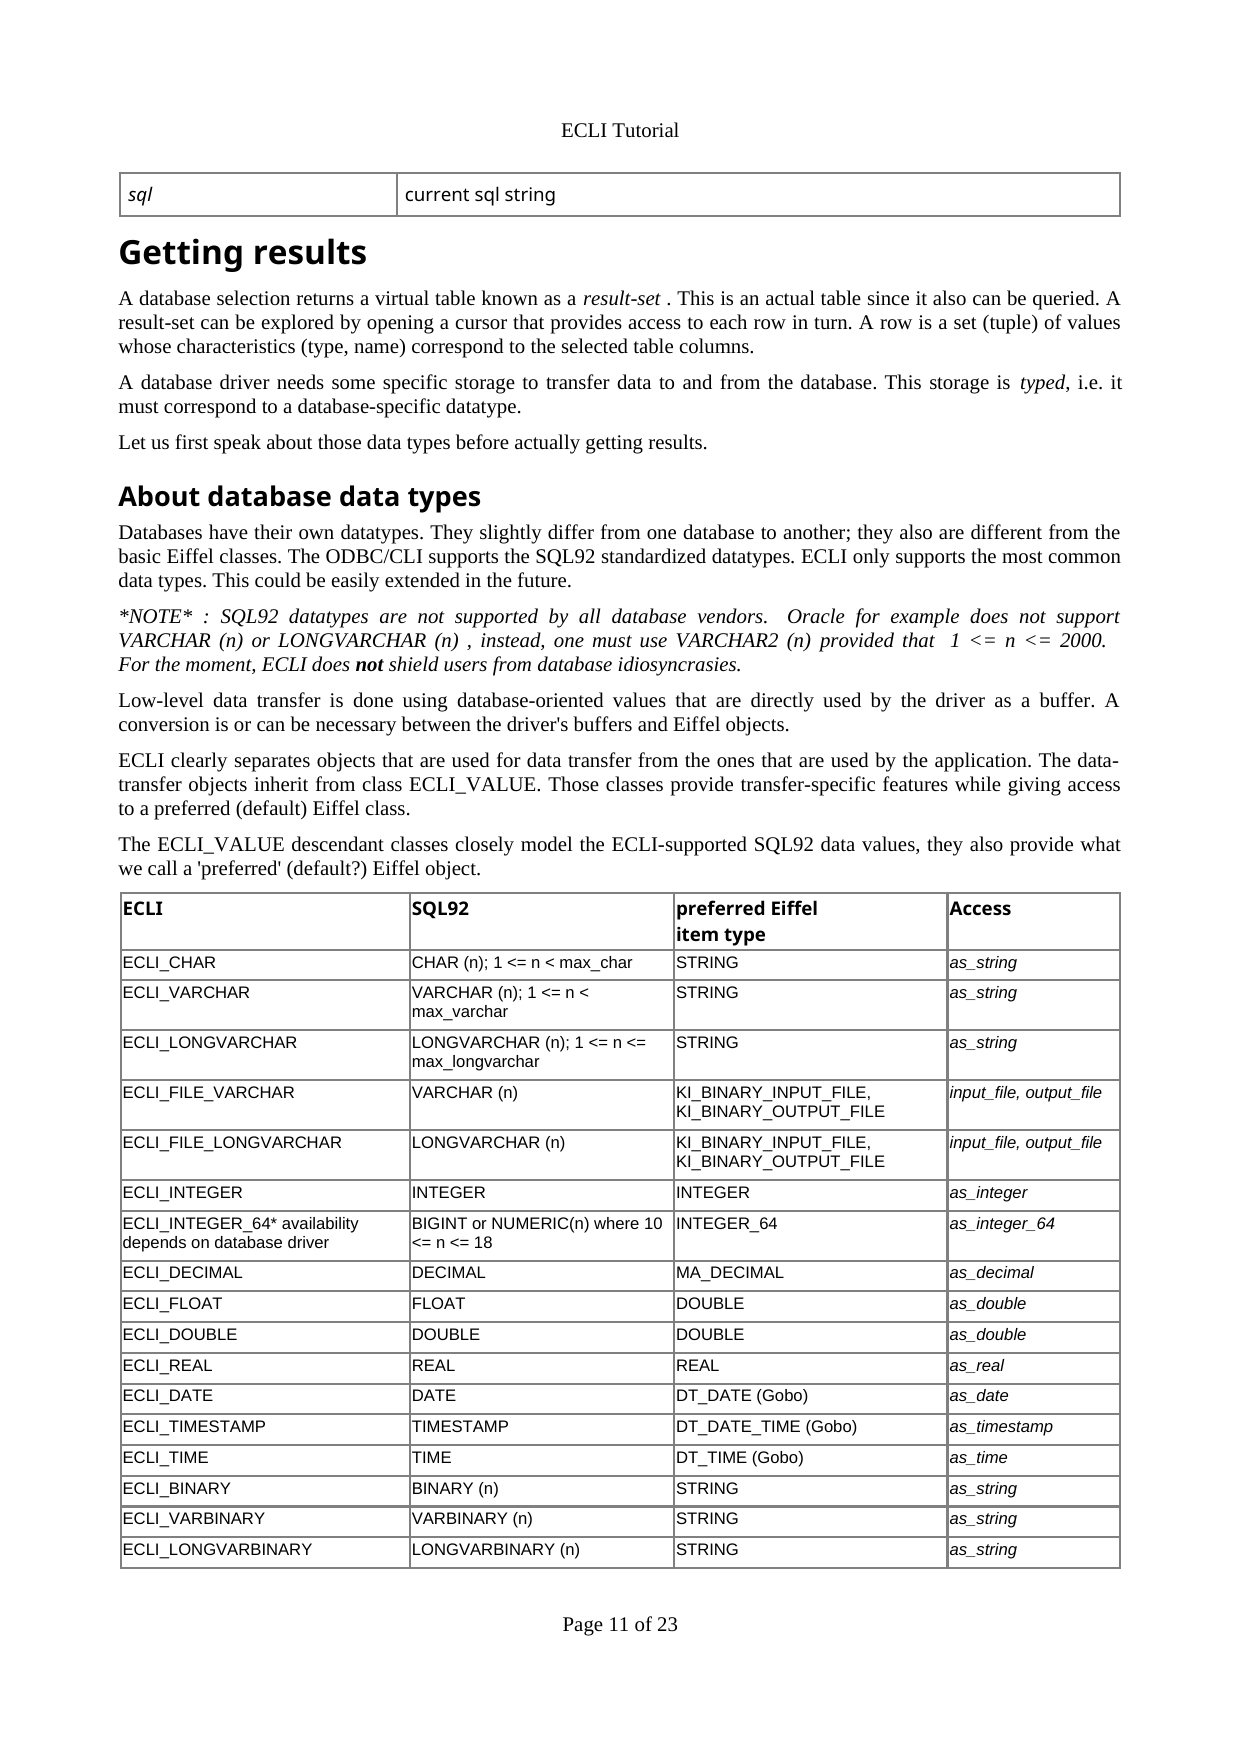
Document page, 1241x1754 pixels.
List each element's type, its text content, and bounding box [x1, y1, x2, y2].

table_cell STRING [675, 1477, 946, 1505]
table_cell ECLI_FILE_VARCHAR [122, 1081, 409, 1129]
table_cell as_time [949, 1446, 1119, 1474]
table_header preferred Eiffel item type [675, 894, 946, 948]
table_cell as_string [949, 1477, 1119, 1505]
table_cell STRING [675, 1031, 946, 1079]
table_header Access [949, 894, 1119, 948]
table_cell REAL [411, 1354, 673, 1382]
table_cell REAL [675, 1354, 946, 1382]
table_cell as_timestamp [949, 1415, 1119, 1444]
table_header SQL92 [411, 894, 673, 948]
table_cell sql [121, 174, 396, 215]
table_cell KI_BINARY_INPUT_FILE, KI_BINARY_OUTPUT_FILE [675, 1081, 946, 1129]
table_cell input_file, output_file [949, 1131, 1119, 1179]
table_cell BIGINT or NUMERIC(n) where 10 <= n <= 18 [411, 1212, 673, 1259]
table_cell TIME [411, 1446, 673, 1474]
table_header ECLI [122, 894, 409, 948]
text *NOTE* : SQL92 datatypes are not supported by all database vendors. Oracle for example does not support VARCHAR (n) or LONGVARCHAR (n) , instead, one must use VARCHAR2 (n) provided that 1 <= n <= 2000. For the moment, ECLI does not shield users from database idiosyncrasies. [118, 604, 1122, 676]
table_cell ECLI_REAL [122, 1354, 409, 1382]
table_cell STRING [675, 981, 946, 1029]
table_cell ECLI_DOUBLE [122, 1323, 409, 1352]
table_cell ECLI_INTEGER_64* availability depends on database driver [122, 1212, 409, 1259]
table_cell ECLI_LONGVARBINARY [122, 1538, 409, 1567]
table_cell CHAR (n); 1 <= n < max_char [411, 951, 673, 979]
table_cell current sql string [398, 174, 1119, 215]
table_cell ECLI_TIME [122, 1446, 409, 1474]
text Low-level data transfer is done using database-oriented values that are directly used by the driver as a buffer. A conversion is or can be necessary between the driver's buffers and Eiffel objects. [118, 688, 1122, 736]
table_cell ECLI_CHAR [122, 951, 409, 979]
table_cell DT_DATE (Gobo) [675, 1385, 946, 1413]
text Databases have their own datatypes. They slightly differ from one database to another; they also are different from the basic Eiffel classes. The ODBC/CLI supports the SQL92 standardized datatypes. ECLI only supports the most common data types. This could be easily extended in the future. [118, 520, 1122, 592]
table_cell LONGVARCHAR (n) [411, 1131, 673, 1179]
table_cell VARCHAR (n) [411, 1081, 673, 1129]
table_cell as_string [949, 981, 1119, 1029]
table_cell TIMESTAMP [411, 1415, 673, 1444]
table_cell as_string [949, 951, 1119, 979]
table_cell as_string [949, 1031, 1119, 1079]
table_cell ECLI_FLOAT [122, 1292, 409, 1321]
table_cell ECLI_FILE_LONGVARCHAR [122, 1131, 409, 1179]
text Let us first speak about those data types before actually getting results. [118, 430, 1122, 454]
table_cell FLOAT [411, 1292, 673, 1321]
text ECLI clearly separates objects that are used for data transfer from the ones that are used by the application. The data-transfer objects inherit from class ECLI_VALUE. Those classes provide transfer-specific features while giving access to a preferred (default) Eiffel class. [118, 748, 1122, 820]
table_cell as_double [949, 1292, 1119, 1321]
table_cell KI_BINARY_INPUT_FILE, KI_BINARY_OUTPUT_FILE [675, 1131, 946, 1179]
table_cell DECIMAL [411, 1262, 673, 1290]
table_cell VARBINARY (n) [411, 1508, 673, 1536]
table_cell as_integer [949, 1181, 1119, 1209]
table_cell input_file, output_file [949, 1081, 1119, 1129]
table_cell DT_DATE_TIME (Gobo) [675, 1415, 946, 1444]
table_cell ECLI_DECIMAL [122, 1262, 409, 1290]
table_cell INTEGER_64 [675, 1212, 946, 1259]
table_cell STRING [675, 951, 946, 979]
table_cell DOUBLE [411, 1323, 673, 1352]
table_cell VARCHAR (n); 1 <= n < max_varchar [411, 981, 673, 1029]
text A database selection returns a virtual table known as a result-set . This is an actual table since it also can be queried. A result-set can be explored by opening a cursor that provides access to each row in turn. A row is a set (tuple) of values whose characteristics (type, name) correspond to the selected table columns. [118, 286, 1122, 358]
table_cell LONGVARCHAR (n); 1 <= n <= max_longvarchar [411, 1031, 673, 1079]
table_cell ECLI_DATE [122, 1385, 409, 1413]
table_cell ECLI_INTEGER [122, 1181, 409, 1209]
table_cell as_date [949, 1385, 1119, 1413]
table_cell INTEGER [411, 1181, 673, 1209]
table_cell as_decimal [949, 1262, 1119, 1290]
table_cell DOUBLE [675, 1292, 946, 1321]
table_cell ECLI_VARCHAR [122, 981, 409, 1029]
table_cell ECLI_TIMESTAMP [122, 1415, 409, 1444]
table_cell STRING [675, 1538, 946, 1567]
table_cell INTEGER [675, 1181, 946, 1209]
subtitle Getting results [118, 229, 1122, 274]
table_cell MA_DECIMAL [675, 1262, 946, 1290]
table_cell ECLI_BINARY [122, 1477, 409, 1505]
table_cell DOUBLE [675, 1323, 946, 1352]
table_cell DATE [411, 1385, 673, 1413]
table_cell DT_TIME (Gobo) [675, 1446, 946, 1474]
table_cell as_integer_64 [949, 1212, 1119, 1259]
table_cell STRING [675, 1508, 946, 1536]
table_cell as_double [949, 1323, 1119, 1352]
table_cell ECLI_LONGVARCHAR [122, 1031, 409, 1079]
table_cell ECLI_VARBINARY [122, 1508, 409, 1536]
subtitle About database data types [118, 477, 1122, 514]
text The ECLI_VALUE descendant classes closely model the ECLI-supported SQL92 data values, they also provide what we call a 'preferred' (default?) Eiffel object. [118, 832, 1122, 880]
table_cell BINARY (n) [411, 1477, 673, 1505]
text A database driver needs some specific storage to transfer data to and from the database. This storage is typed, i.e. it must correspond to a database-specific datatype. [118, 370, 1122, 418]
table_cell LONGVARBINARY (n) [411, 1538, 673, 1567]
table_cell as_real [949, 1354, 1119, 1382]
table_cell as_string [949, 1508, 1119, 1536]
table_cell as_string [949, 1538, 1119, 1567]
